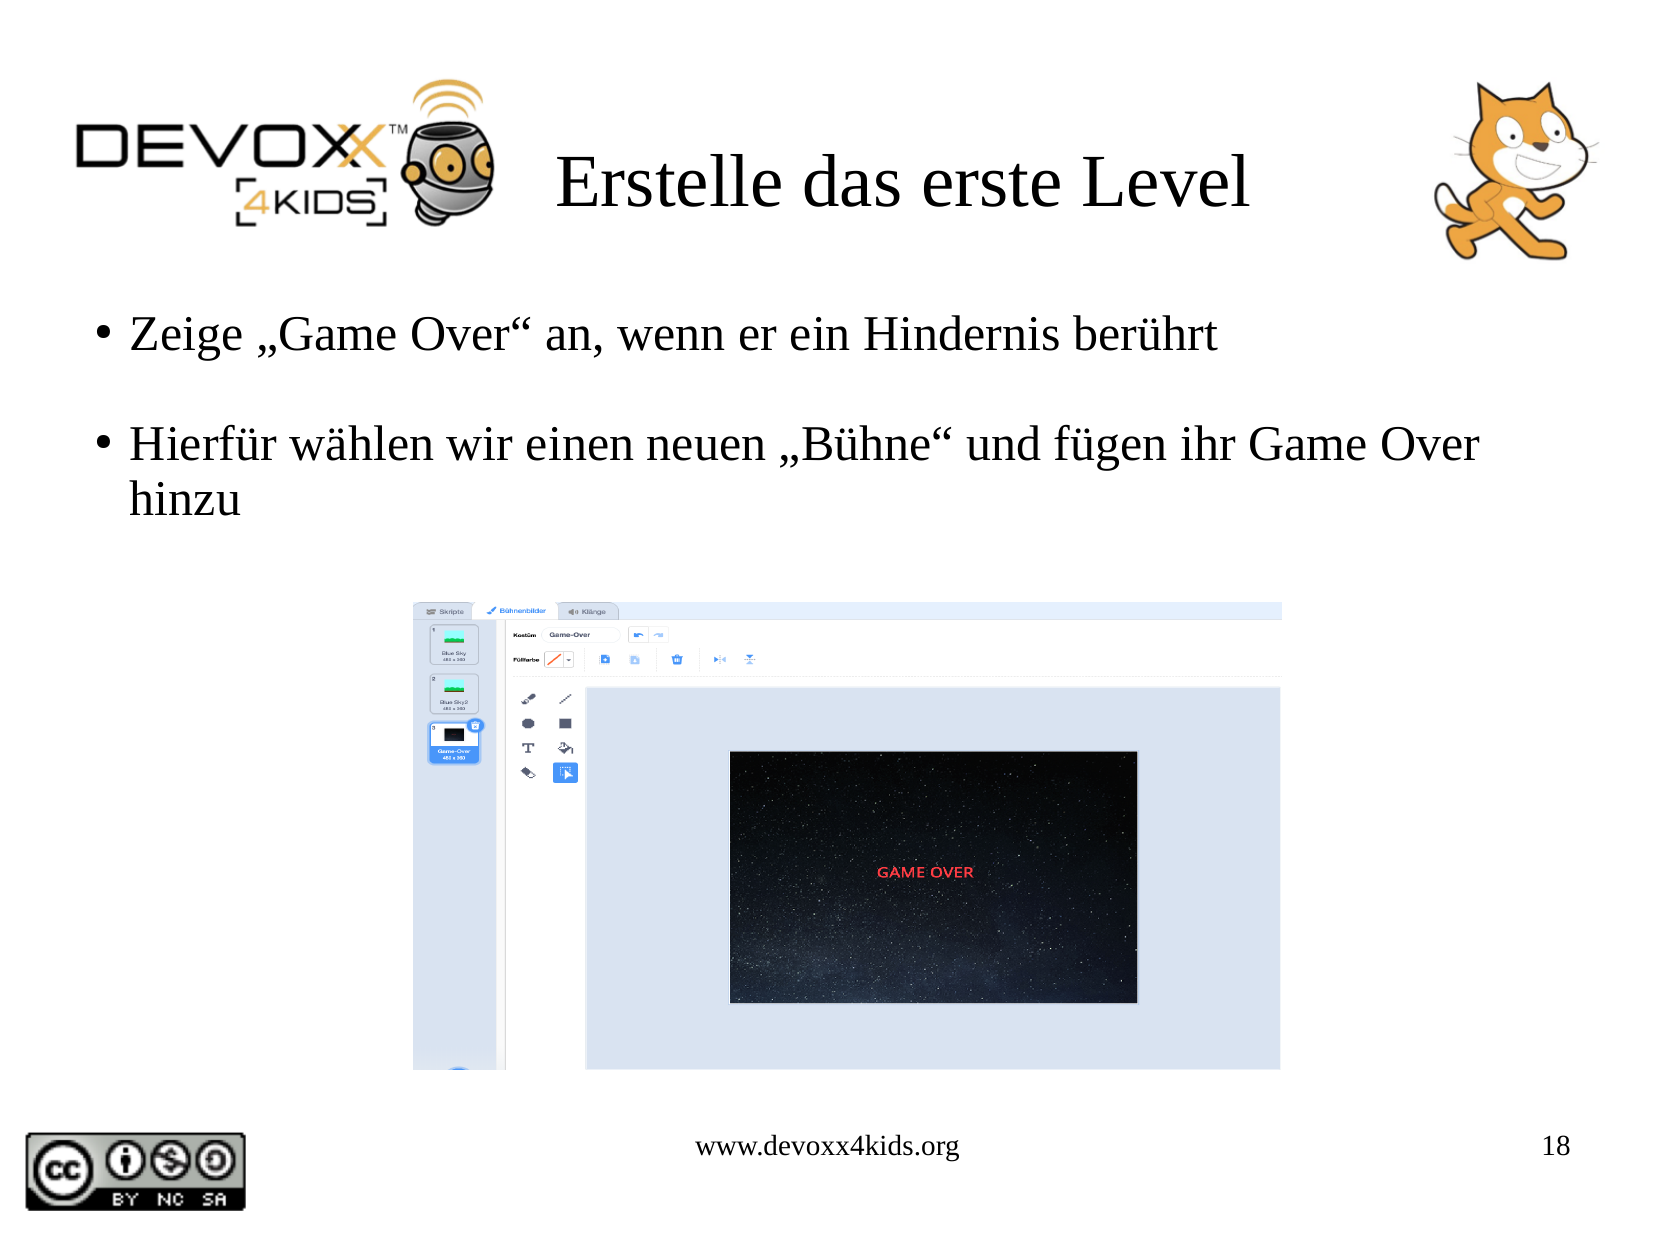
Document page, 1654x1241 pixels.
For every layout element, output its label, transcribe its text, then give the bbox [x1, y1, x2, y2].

picture [1431, 54, 1607, 272]
picture [413, 602, 1282, 1070]
picture [35, 58, 511, 255]
subtitle Zeige „Game Over“ an, wenn er ein Hindernis berührt Hierfür wählen wir einen neuen „Bühne“ und fügen ihr Game Over hinzu [94, 283, 1583, 549]
title Erstelle das erste Level [555, 78, 1347, 283]
picture [14, 1121, 249, 1212]
